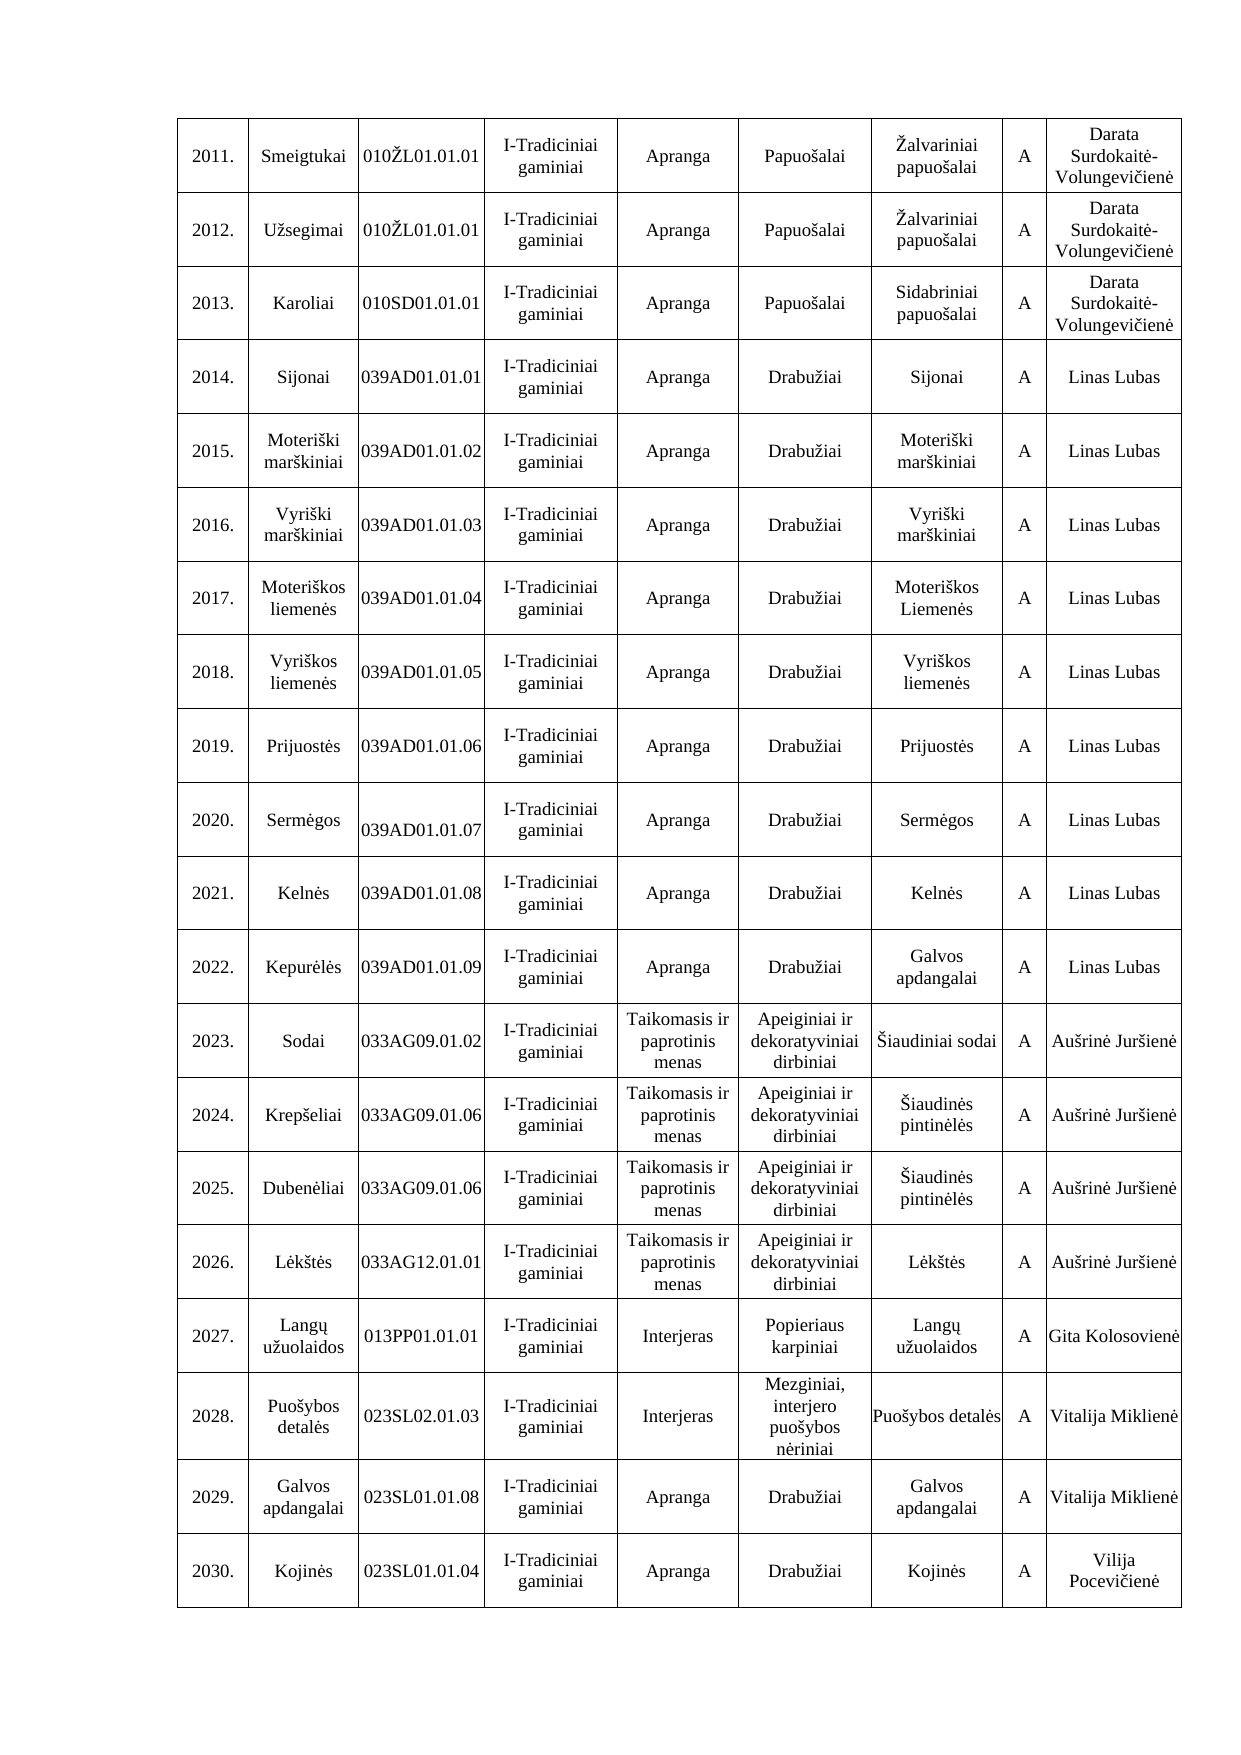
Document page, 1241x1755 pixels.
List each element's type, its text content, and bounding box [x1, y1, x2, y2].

table_cell A [1003, 119, 1046, 192]
table_cell Apranga [618, 783, 738, 856]
table_cell Drabužiai [739, 930, 871, 1003]
table_cell Drabužiai [739, 340, 871, 413]
table_cell A [1003, 930, 1046, 1003]
table_cell 2029. [178, 1460, 248, 1533]
table_cell I-Tradiciniai gaminiai [485, 635, 617, 708]
table_cell I-Tradiciniai gaminiai [485, 119, 617, 192]
table_cell I-Tradiciniai gaminiai [485, 1299, 617, 1372]
table_cell 2028. [178, 1373, 248, 1459]
table_cell Taikomasis ir paprotinis menas [618, 1078, 738, 1151]
table_cell Apranga [618, 488, 738, 561]
table_cell A [1003, 1460, 1046, 1533]
table_cell Žalvariniai papuošalai [872, 193, 1002, 266]
table_cell 039AD01.01.04 [359, 562, 484, 634]
table_cell Aušrinė Juršienė [1047, 1078, 1181, 1151]
table_cell A [1003, 709, 1046, 782]
table_cell Linas Lubas [1047, 562, 1181, 634]
table_cell I-Tradiciniai gaminiai [485, 930, 617, 1003]
table_cell I-Tradiciniai gaminiai [485, 340, 617, 413]
table_cell Darata Surdokaitė-Volungevičienė [1047, 119, 1181, 192]
table_cell Kojinės [249, 1534, 358, 1607]
table_cell Drabužiai [739, 857, 871, 929]
table_cell Apeiginiai ir dekoratyviniai dirbiniai [739, 1225, 871, 1298]
table_cell Apranga [618, 1460, 738, 1533]
table_cell Vitalija Miklienė [1047, 1460, 1181, 1533]
table_cell 2020. [178, 783, 248, 856]
table_cell Linas Lubas [1047, 783, 1181, 856]
table_cell Moteriški marškiniai [249, 414, 358, 487]
table_cell A [1003, 193, 1046, 266]
table_cell Karoliai [249, 267, 358, 339]
table_cell Gita Kolosovienė [1047, 1299, 1181, 1372]
table_cell Kelnės [872, 857, 1002, 929]
table_cell Papuošalai [739, 267, 871, 339]
table_cell I-Tradiciniai gaminiai [485, 193, 617, 266]
table_cell Apranga [618, 193, 738, 266]
table_cell 2023. [178, 1004, 248, 1077]
table_cell Žalvariniai papuošalai [872, 119, 1002, 192]
table_cell Aušrinė Juršienė [1047, 1004, 1181, 1077]
table_cell 039AD01.01.05 [359, 635, 484, 708]
table_cell Taikomasis ir paprotinis menas [618, 1004, 738, 1077]
table_cell Vitalija Miklienė [1047, 1373, 1181, 1459]
table_cell Linas Lubas [1047, 709, 1181, 782]
table_cell A [1003, 635, 1046, 708]
table_cell 2025. [178, 1152, 248, 1224]
table_cell 2017. [178, 562, 248, 634]
table_cell 2011. [178, 119, 248, 192]
table_cell 2019. [178, 709, 248, 782]
table_cell Linas Lubas [1047, 340, 1181, 413]
table_cell I-Tradiciniai gaminiai [485, 414, 617, 487]
table_cell I-Tradiciniai gaminiai [485, 857, 617, 929]
table_cell 033AG12.01.01 [359, 1225, 484, 1298]
table_cell Drabužiai [739, 783, 871, 856]
table_cell Apranga [618, 635, 738, 708]
table_cell A [1003, 1534, 1046, 1607]
table_cell Lėkštės [249, 1225, 358, 1298]
table_cell 2022. [178, 930, 248, 1003]
table_cell A [1003, 340, 1046, 413]
table_cell 023SL01.01.08 [359, 1460, 484, 1533]
table_cell 039AD01.01.07 [359, 783, 484, 856]
table_cell A [1003, 857, 1046, 929]
table_cell Sijonai [872, 340, 1002, 413]
table_cell Galvos apdangalai [872, 930, 1002, 1003]
table_cell Popieriaus karpiniai [739, 1299, 871, 1372]
table_cell Drabužiai [739, 635, 871, 708]
table_cell Linas Lubas [1047, 414, 1181, 487]
table_cell Drabužiai [739, 1534, 871, 1607]
table_cell Apeiginiai ir dekoratyviniai dirbiniai [739, 1152, 871, 1224]
table_cell I-Tradiciniai gaminiai [485, 1534, 617, 1607]
table_cell Sermėgos [249, 783, 358, 856]
table_cell Vyriškos liemenės [872, 635, 1002, 708]
table_cell I-Tradiciniai gaminiai [485, 1004, 617, 1077]
table_cell Lėkštės [872, 1225, 1002, 1298]
table_cell 039AD01.01.01 [359, 340, 484, 413]
table_cell Kojinės [872, 1534, 1002, 1607]
table_cell Drabužiai [739, 709, 871, 782]
table_cell Apranga [618, 1534, 738, 1607]
table_cell Šiaudinės pintinėlės [872, 1078, 1002, 1151]
table_cell Apranga [618, 857, 738, 929]
table_cell Smeigtukai [249, 119, 358, 192]
table_cell Linas Lubas [1047, 635, 1181, 708]
table_cell A [1003, 783, 1046, 856]
table_cell Drabužiai [739, 488, 871, 561]
table_cell Drabužiai [739, 562, 871, 634]
table_cell Linas Lubas [1047, 488, 1181, 561]
table_cell Galvos apdangalai [872, 1460, 1002, 1533]
table_cell Prijuostės [872, 709, 1002, 782]
table_cell 039AD01.01.08 [359, 857, 484, 929]
table_cell A [1003, 1299, 1046, 1372]
table_cell 2024. [178, 1078, 248, 1151]
table_cell A [1003, 562, 1046, 634]
table_cell I-Tradiciniai gaminiai [485, 488, 617, 561]
table_cell Aušrinė Juršienė [1047, 1225, 1181, 1298]
table_cell A [1003, 267, 1046, 339]
table_cell 2012. [178, 193, 248, 266]
table_cell I-Tradiciniai gaminiai [485, 1460, 617, 1533]
table_cell 2013. [178, 267, 248, 339]
table_cell A [1003, 1004, 1046, 1077]
table_cell Apeiginiai ir dekoratyviniai dirbiniai [739, 1004, 871, 1077]
table_cell A [1003, 1225, 1046, 1298]
table_cell Šiaudinės pintinėlės [872, 1152, 1002, 1224]
table_cell I-Tradiciniai gaminiai [485, 1078, 617, 1151]
table_cell Puošybos detalės [249, 1373, 358, 1459]
table_cell Vyriški marškiniai [872, 488, 1002, 561]
table_cell 039AD01.01.02 [359, 414, 484, 487]
table_cell 010ŽL01.01.01 [359, 119, 484, 192]
table_cell Sijonai [249, 340, 358, 413]
table_cell A [1003, 1078, 1046, 1151]
table_cell 033AG09.01.06 [359, 1152, 484, 1224]
table_cell 2015. [178, 414, 248, 487]
table_cell Moteriškos liemenės [249, 562, 358, 634]
table_cell 039AD01.01.06 [359, 709, 484, 782]
table_cell A [1003, 414, 1046, 487]
table_cell Vilija Pocevičienė [1047, 1534, 1181, 1607]
table_cell Interjeras [618, 1373, 738, 1459]
table_cell Linas Lubas [1047, 930, 1181, 1003]
table_cell I-Tradiciniai gaminiai [485, 1373, 617, 1459]
table_cell A [1003, 488, 1046, 561]
table_cell Taikomasis ir paprotinis menas [618, 1152, 738, 1224]
table_cell 010ŽL01.01.01 [359, 193, 484, 266]
table_cell Drabužiai [739, 1460, 871, 1533]
table_cell I-Tradiciniai gaminiai [485, 267, 617, 339]
table_cell I-Tradiciniai gaminiai [485, 709, 617, 782]
table_cell 033AG09.01.02 [359, 1004, 484, 1077]
table_cell I-Tradiciniai gaminiai [485, 1152, 617, 1224]
table_cell Sodai [249, 1004, 358, 1077]
table_cell Apranga [618, 267, 738, 339]
table_cell Sidabriniai papuošalai [872, 267, 1002, 339]
table_cell Apranga [618, 709, 738, 782]
table_cell A [1003, 1373, 1046, 1459]
table_cell Mezginiai, interjero puošybos nėriniai [739, 1373, 871, 1459]
table_cell Sermėgos [872, 783, 1002, 856]
table_cell 039AD01.01.09 [359, 930, 484, 1003]
table_cell Kepurėlės [249, 930, 358, 1003]
table_cell Linas Lubas [1047, 857, 1181, 929]
table_cell 2016. [178, 488, 248, 561]
table_cell Darata Surdokaitė-Volungevičienė [1047, 267, 1181, 339]
table_cell 2014. [178, 340, 248, 413]
table_cell Galvos apdangalai [249, 1460, 358, 1533]
table_cell Apranga [618, 930, 738, 1003]
table_cell Vyriškos liemenės [249, 635, 358, 708]
table_cell Langų užuolaidos [249, 1299, 358, 1372]
table_cell Aušrinė Juršienė [1047, 1152, 1181, 1224]
table_cell Dubenėliai [249, 1152, 358, 1224]
table_cell 033AG09.01.06 [359, 1078, 484, 1151]
table_cell 2021. [178, 857, 248, 929]
table_cell Apranga [618, 562, 738, 634]
table_cell Apranga [618, 119, 738, 192]
table_cell Prijuostės [249, 709, 358, 782]
table_cell 2018. [178, 635, 248, 708]
table_cell Vyriški marškiniai [249, 488, 358, 561]
table_cell Apeiginiai ir dekoratyviniai dirbiniai [739, 1078, 871, 1151]
table_cell Taikomasis ir paprotinis menas [618, 1225, 738, 1298]
table_cell 010SD01.01.01 [359, 267, 484, 339]
table_cell Papuošalai [739, 119, 871, 192]
table_cell Langų užuolaidos [872, 1299, 1002, 1372]
table_cell Krepšeliai [249, 1078, 358, 1151]
table_cell I-Tradiciniai gaminiai [485, 1225, 617, 1298]
table_cell I-Tradiciniai gaminiai [485, 783, 617, 856]
table_cell Moteriški marškiniai [872, 414, 1002, 487]
table_cell 013PP01.01.01 [359, 1299, 484, 1372]
table_cell A [1003, 1152, 1046, 1224]
table_cell 023SL01.01.04 [359, 1534, 484, 1607]
table_cell Puošybos detalės [872, 1373, 1002, 1459]
table_cell 023SL02.01.03 [359, 1373, 484, 1459]
table_cell Apranga [618, 340, 738, 413]
table_cell Interjeras [618, 1299, 738, 1372]
table_cell Drabužiai [739, 414, 871, 487]
table_cell Apranga [618, 414, 738, 487]
table_cell 039AD01.01.03 [359, 488, 484, 561]
table_cell Darata Surdokaitė-Volungevičienė [1047, 193, 1181, 266]
table_cell Šiaudiniai sodai [872, 1004, 1002, 1077]
table_cell Užsegimai [249, 193, 358, 266]
table_cell Moteriškos Liemenės [872, 562, 1002, 634]
table_cell Kelnės [249, 857, 358, 929]
table_cell I-Tradiciniai gaminiai [485, 562, 617, 634]
table_cell 2027. [178, 1299, 248, 1372]
table_cell 2026. [178, 1225, 248, 1298]
table_cell 2030. [178, 1534, 248, 1607]
table_cell Papuošalai [739, 193, 871, 266]
